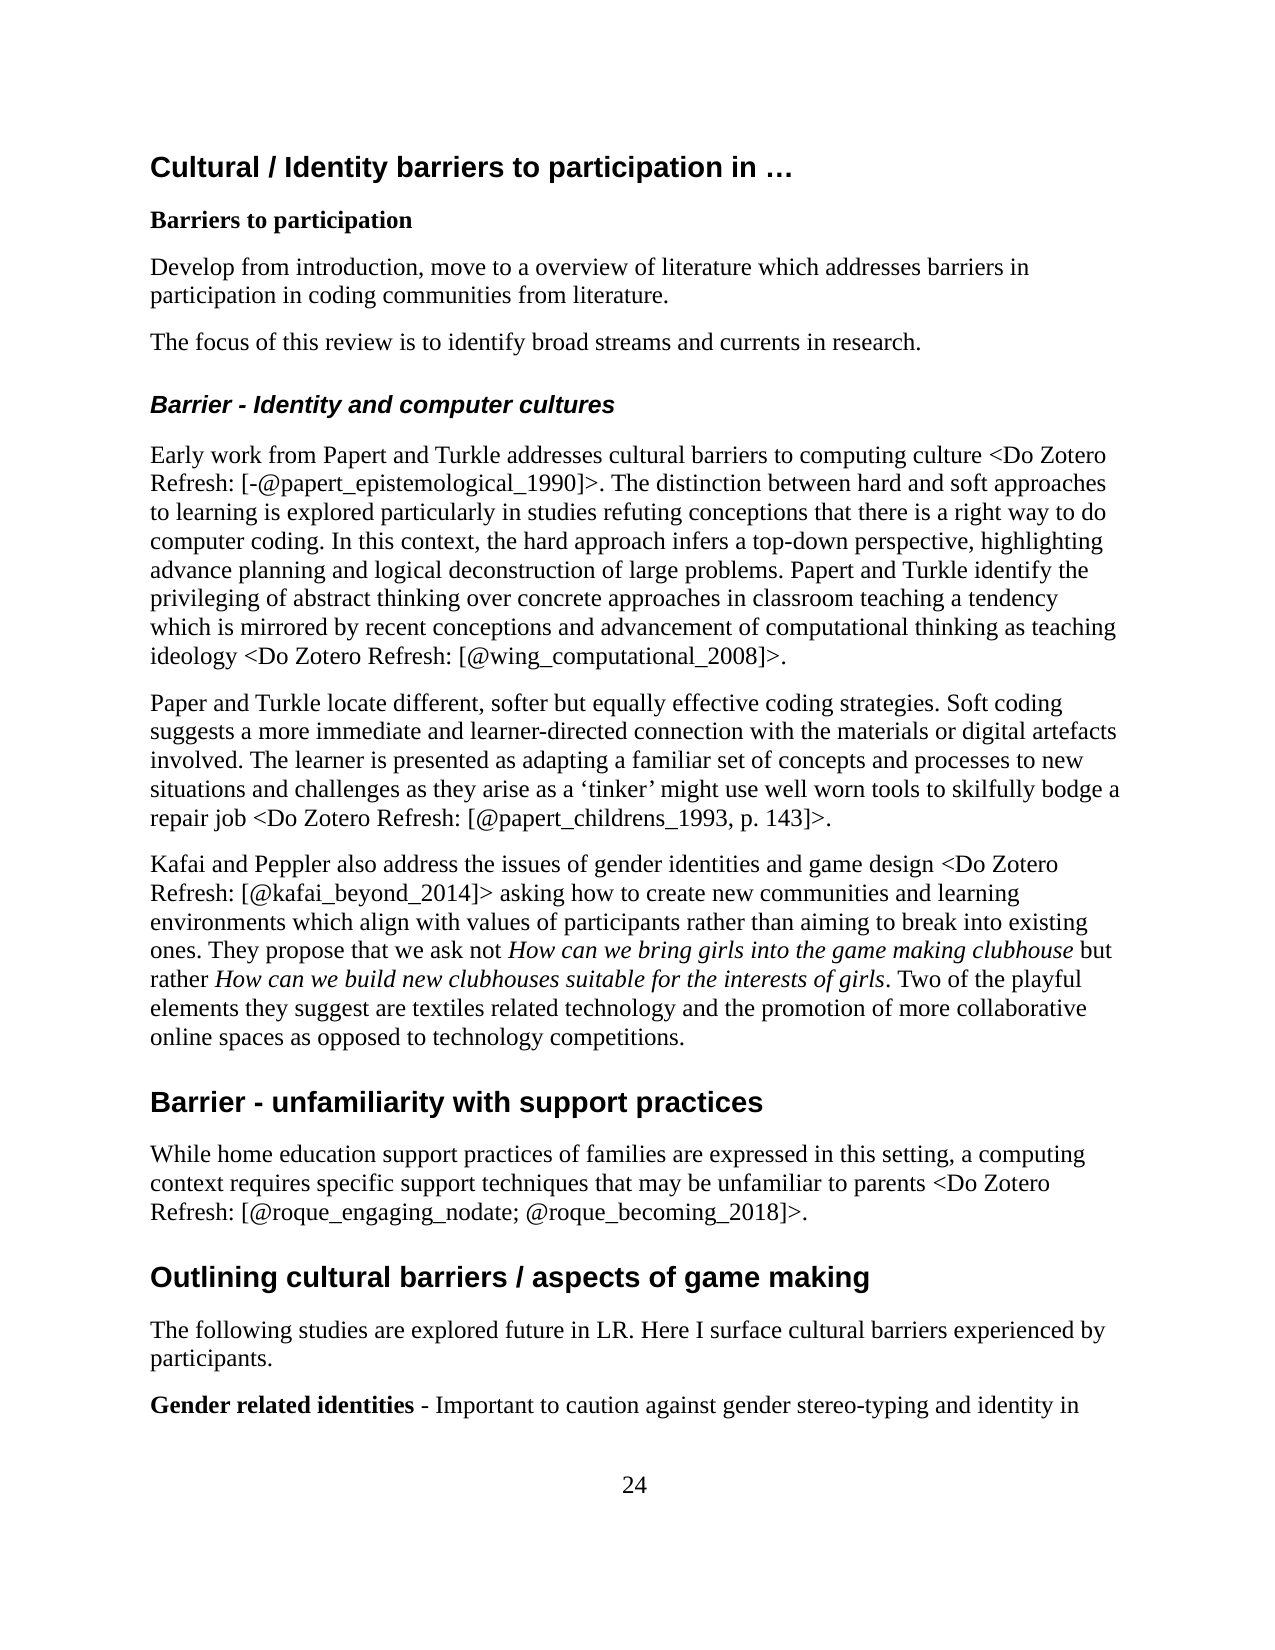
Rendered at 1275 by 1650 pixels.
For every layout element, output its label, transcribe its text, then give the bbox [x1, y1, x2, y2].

text The focus of this review is to identify broad streams and currents in research. [150, 327, 1125, 356]
text Gender related identities - Important to caution against gender stereo-typing and identity in [150, 1390, 1125, 1419]
text Develop from introduction, move to a overview of literature which addresses barriers in participation in coding communities from literature. [150, 252, 1125, 309]
subtitle Outlining cultural barriers / aspects of game making [150, 1260, 1125, 1293]
text While home education support practices of families are expressed in this setting, a computing context requires specific support techniques that may be unfamiliar to parents <Do Zotero Refresh: [@roque_engaging_nodate; @roque_becoming_2018]>. [150, 1139, 1125, 1226]
text The following studies are explored future in LR. Here I surface cultural barriers experienced by participants. [150, 1315, 1125, 1372]
text Barriers to participation [150, 205, 1125, 234]
subtitle Barrier - Identity and computer cultures [150, 390, 1125, 418]
text Paper and Turkle locate different, softer but equally effective coding strategies. Soft coding suggests a more immediate and learner-directed connection with the materials or digital artefacts involved. The learner is presented as adapting a familiar set of concepts and processes to new situations and challenges as they arise as a ‘tinker’ might use well worn tools to skilfully bodge a repair job <Do Zotero Refresh: [@papert_childrens_1993, p. 143]>. [150, 688, 1125, 831]
subtitle Cultural / Identity barriers to participation in … [150, 150, 1125, 183]
subtitle Barrier - unfamiliarity with support practices [150, 1084, 1125, 1118]
text Early work from Papert and Turkle addresses cultural barriers to computing culture <Do Zotero Refresh: [-@papert_epistemological_1990]>. The distinction between hard and soft approaches to learning is explored particularly in studies refuting conceptions that there is a right way to do computer coding. In this context, the hard approach infers a top-down perspective, highlighting advance planning and logical deconstruction of large problems. Papert and Turkle identify the privileging of abstract thinking over concrete approaches in classroom teaching a tendency which is mirrored by recent conceptions and advancement of computational thinking as teaching ideology <Do Zotero Refresh: [@wing_computational_2008]>. [150, 440, 1125, 670]
text Kafai and Peppler also address the issues of gender identities and game design <Do Zotero Refresh: [@kafai_beyond_2014]> asking how to create new communities and learning environments which align with values of participants rather than aiming to break into existing ones. They propose that we ask not How can we bring girls into the game making clubhouse but rather How can we build new clubhouses suitable for the interests of girls. Two of the playful elements they suggest are textiles related technology and the promotion of more collaborative online spaces as opposed to technology competitions. [150, 849, 1125, 1051]
